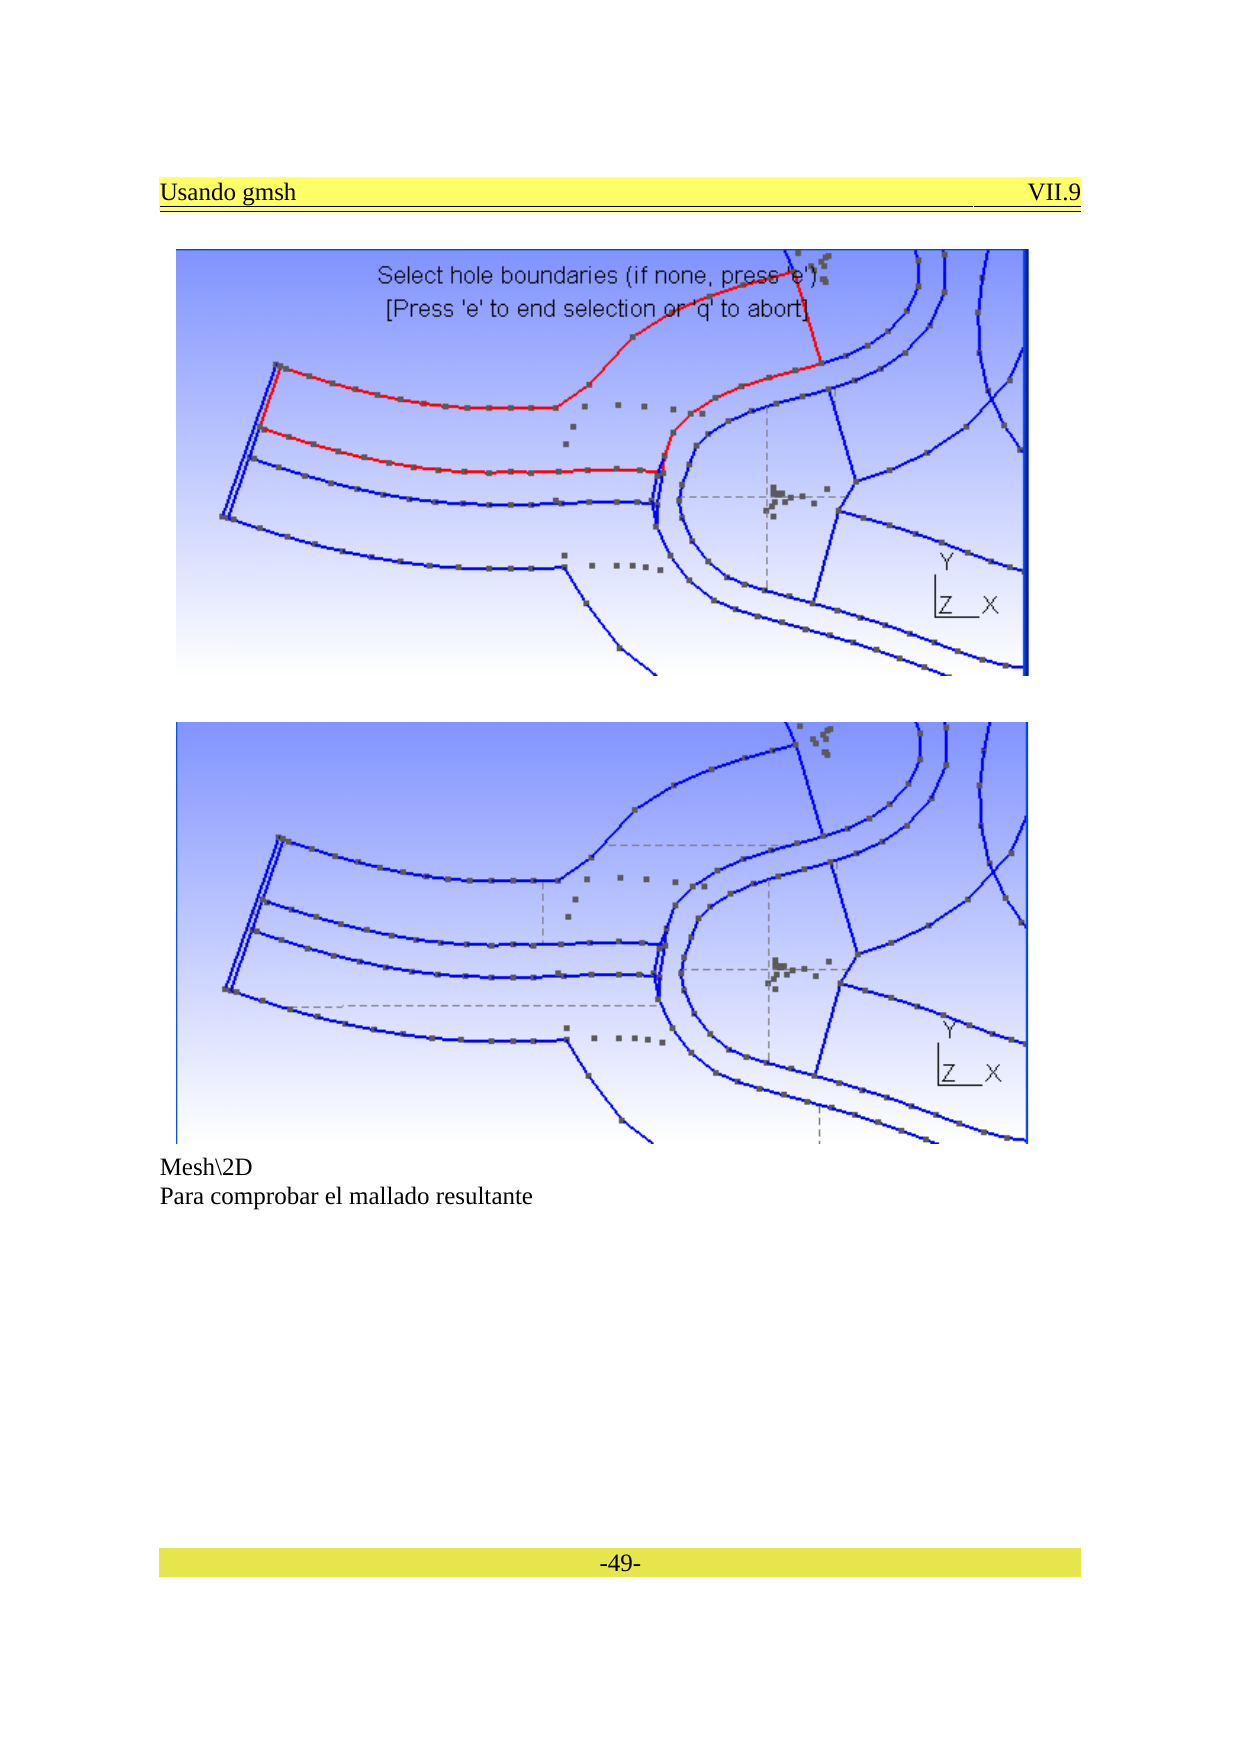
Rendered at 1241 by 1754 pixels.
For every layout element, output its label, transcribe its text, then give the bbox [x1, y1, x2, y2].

text Mesh\2D [159, 1152, 1081, 1181]
picture [176, 722, 1029, 1144]
text Para comprobar el mallado resultante [159, 1181, 1081, 1210]
picture [176, 249, 1029, 676]
